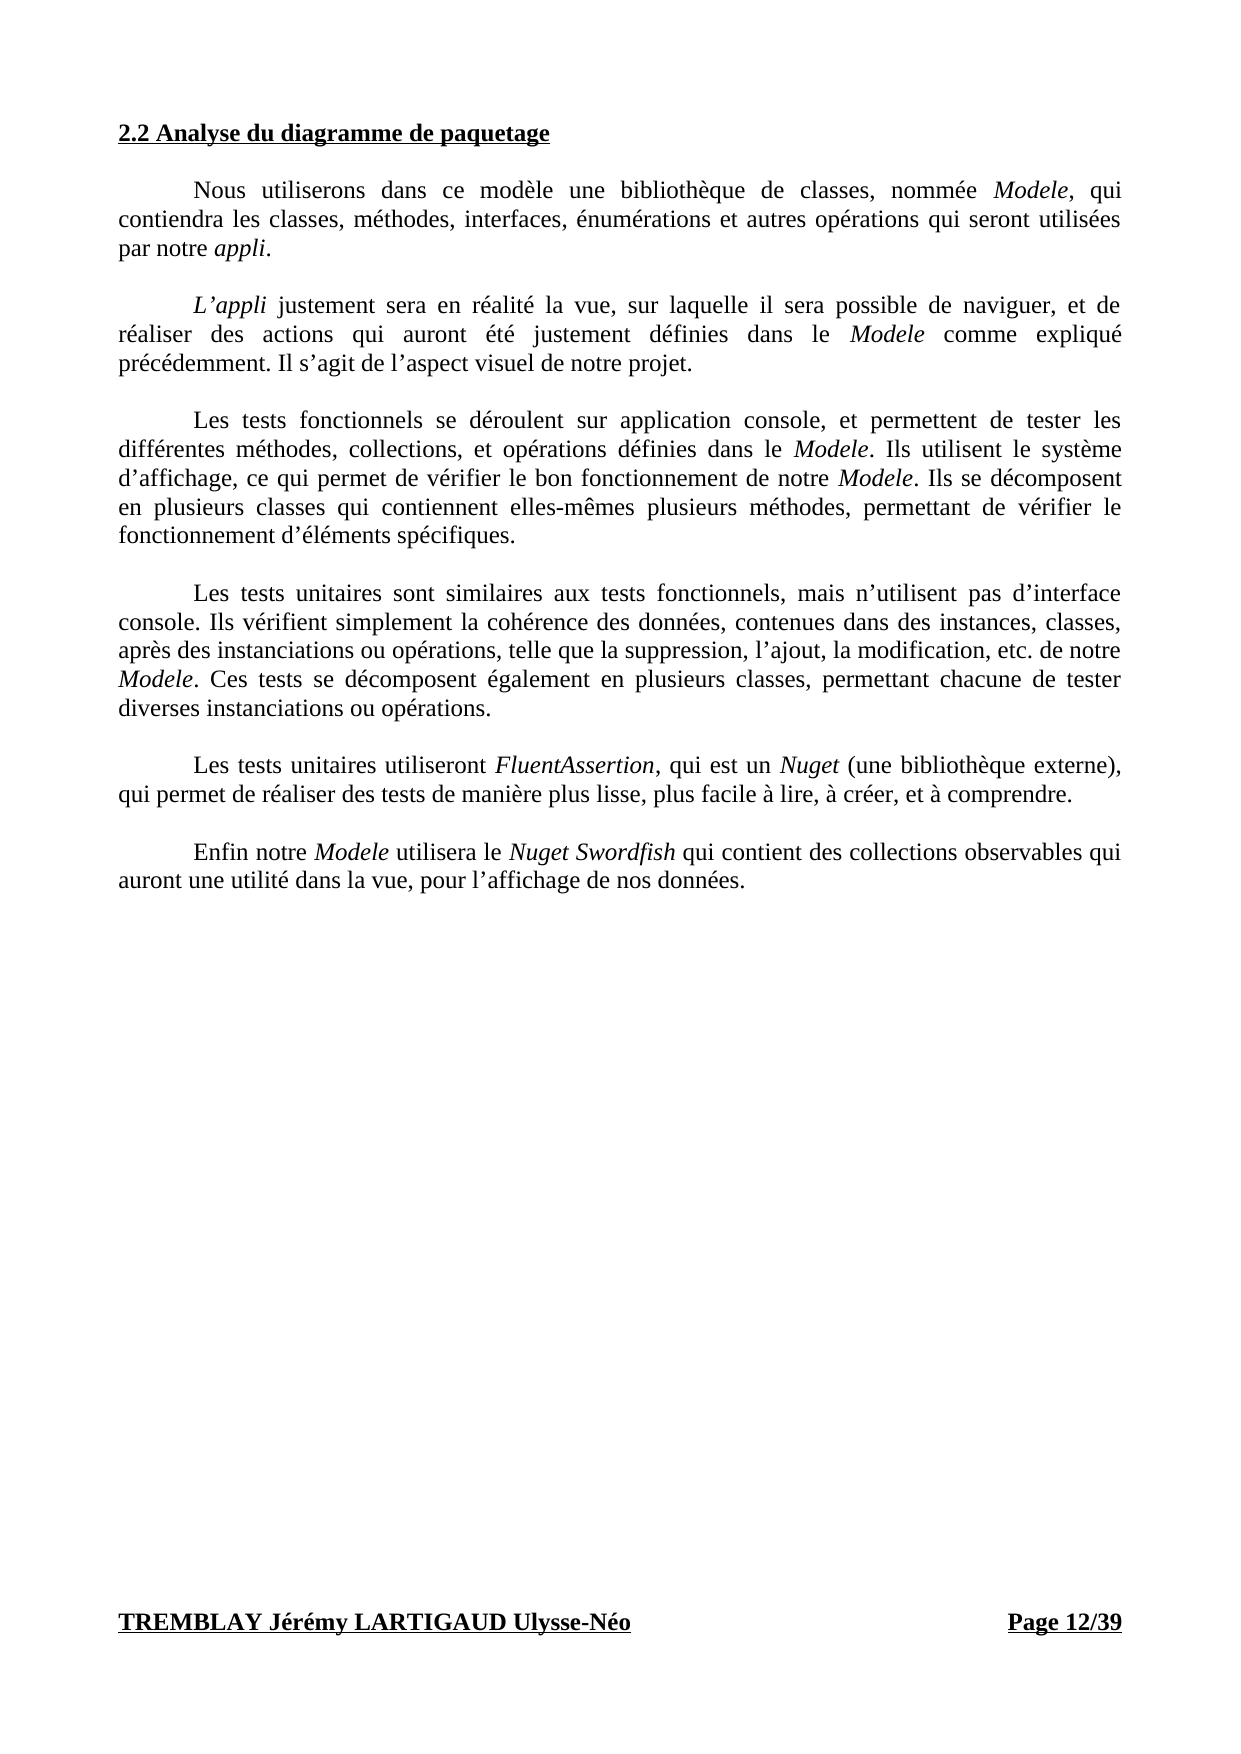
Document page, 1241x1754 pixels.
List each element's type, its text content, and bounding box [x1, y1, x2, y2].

text Enfin notre Modele utilisera le Nuget Swordfish qui contient des collections observables qui auront une utilité dans la vue, pour l’affichage de nos données. [118, 837, 1122, 894]
text Les tests unitaires sont similaires aux tests fonctionnels, mais n’utilisent pas d’interface console. Ils vérifient simplement la cohérence des données, contenues dans des instances, classes, après des instanciations ou opérations, telle que la suppression, l’ajout, la modification, etc. de notre Modele. Ces tests se décomposent également en plusieurs classes, permettant chacune de tester diverses instanciations ou opérations. [118, 578, 1122, 722]
text Les tests unitaires utiliseront FluentAssertion, qui est un Nuget (une bibliothèque externe), qui permet de réaliser des tests de manière plus lisse, plus facile à lire, à créer, et à comprendre. [118, 751, 1122, 808]
text Les tests fonctionnels se déroulent sur application console, et permettent de tester les différentes méthodes, collections, et opérations définies dans le Modele. Ils utilisent le système d’affichage, ce qui permet de vérifier le bon fonctionnement de notre Modele. Ils se décomposent en plusieurs classes qui contiennent elles-mêmes plusieurs méthodes, permettant de vérifier le fonctionnement d’éléments spécifiques. [118, 406, 1122, 549]
text 2.2 Analyse du diagramme de paquetage [118, 118, 1122, 147]
text L’appli justement sera en réalité la vue, sur laquelle il sera possible de naviguer, et de réaliser des actions qui auront été justement définies dans le Modele comme expliqué précédemment. Il s’agit de l’aspect visuel de notre projet. [118, 291, 1122, 377]
text Nous utiliserons dans ce modèle une bibliothèque de classes, nommée Modele, qui contiendra les classes, méthodes, interfaces, énumérations et autres opérations qui seront utilisées par notre appli. [118, 176, 1122, 262]
